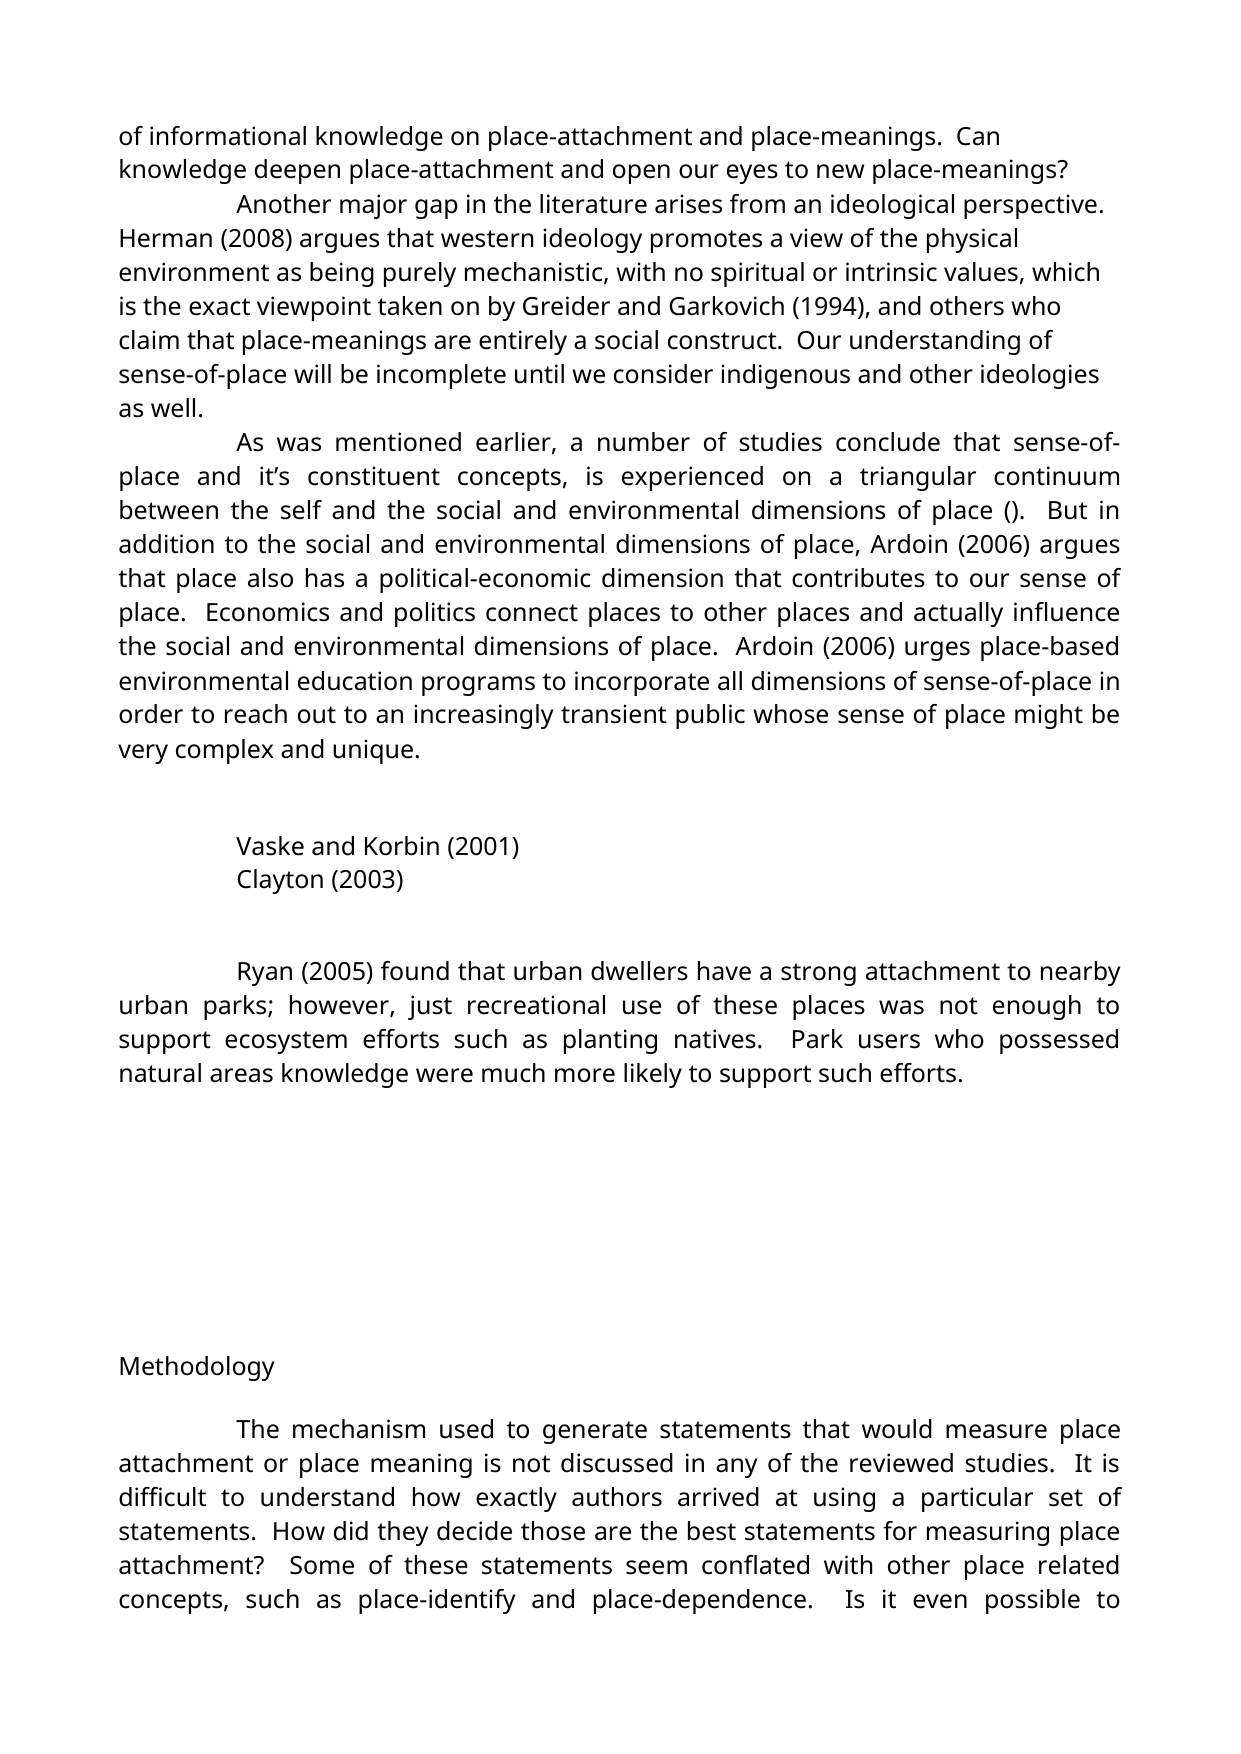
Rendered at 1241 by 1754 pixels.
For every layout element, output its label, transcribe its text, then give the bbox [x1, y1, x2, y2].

text Vaske and Korbin (2001) [118, 828, 1122, 862]
text Another major gap in the literature arises from an ideological perspective. Herman (2008) argues that western ideology promotes a view of the physical environment as being purely mechanistic, with no spiritual or intrinsic values, which is the exact viewpoint taken on by Greider and Garkovich (1994), and others who claim that place-meanings are entirely a social construct. Our understanding of sense-of-place will be incomplete until we consider indigenous and other ideologies as well. [118, 186, 1122, 425]
text Methodology [118, 1349, 1122, 1383]
text Ryan (2005) found that urban dwellers have a strong attachment to nearby urban parks; however, just recreational use of these places was not enough to support ecosystem efforts such as planting natives. Park users who possessed natural areas knowledge were much more likely to support such efforts. [118, 954, 1122, 1090]
text The mechanism used to generate statements that would measure place attachment or place meaning is not discussed in any of the reviewed studies. It is difficult to understand how exactly authors arrived at using a particular set of statements. How did they decide those are the best statements for measuring place attachment? Some of these statements seem conflated with other place related concepts, such as place-identify and place-dependence. Is it even possible to [118, 1412, 1122, 1616]
text of informational knowledge on place-attachment and place-meanings. Can knowledge deepen place-attachment and open our eyes to new place-meanings? [118, 118, 1122, 186]
text Clayton (2003) [118, 862, 1122, 896]
text As was mentioned earlier, a number of studies conclude that sense-of-place and it’s constituent concepts, is experienced on a triangular continuum between the self and the social and environmental dimensions of place (). But in addition to the social and environmental dimensions of place, Ardoin (2006) argues that place also has a political-economic dimension that contributes to our sense of place. Economics and politics connect places to other places and actually influence the social and environmental dimensions of place. Ardoin (2006) urges place-based environmental education programs to incorporate all dimensions of sense-of-place in order to reach out to an increasingly transient public whose sense of place might be very complex and unique. [118, 425, 1122, 765]
